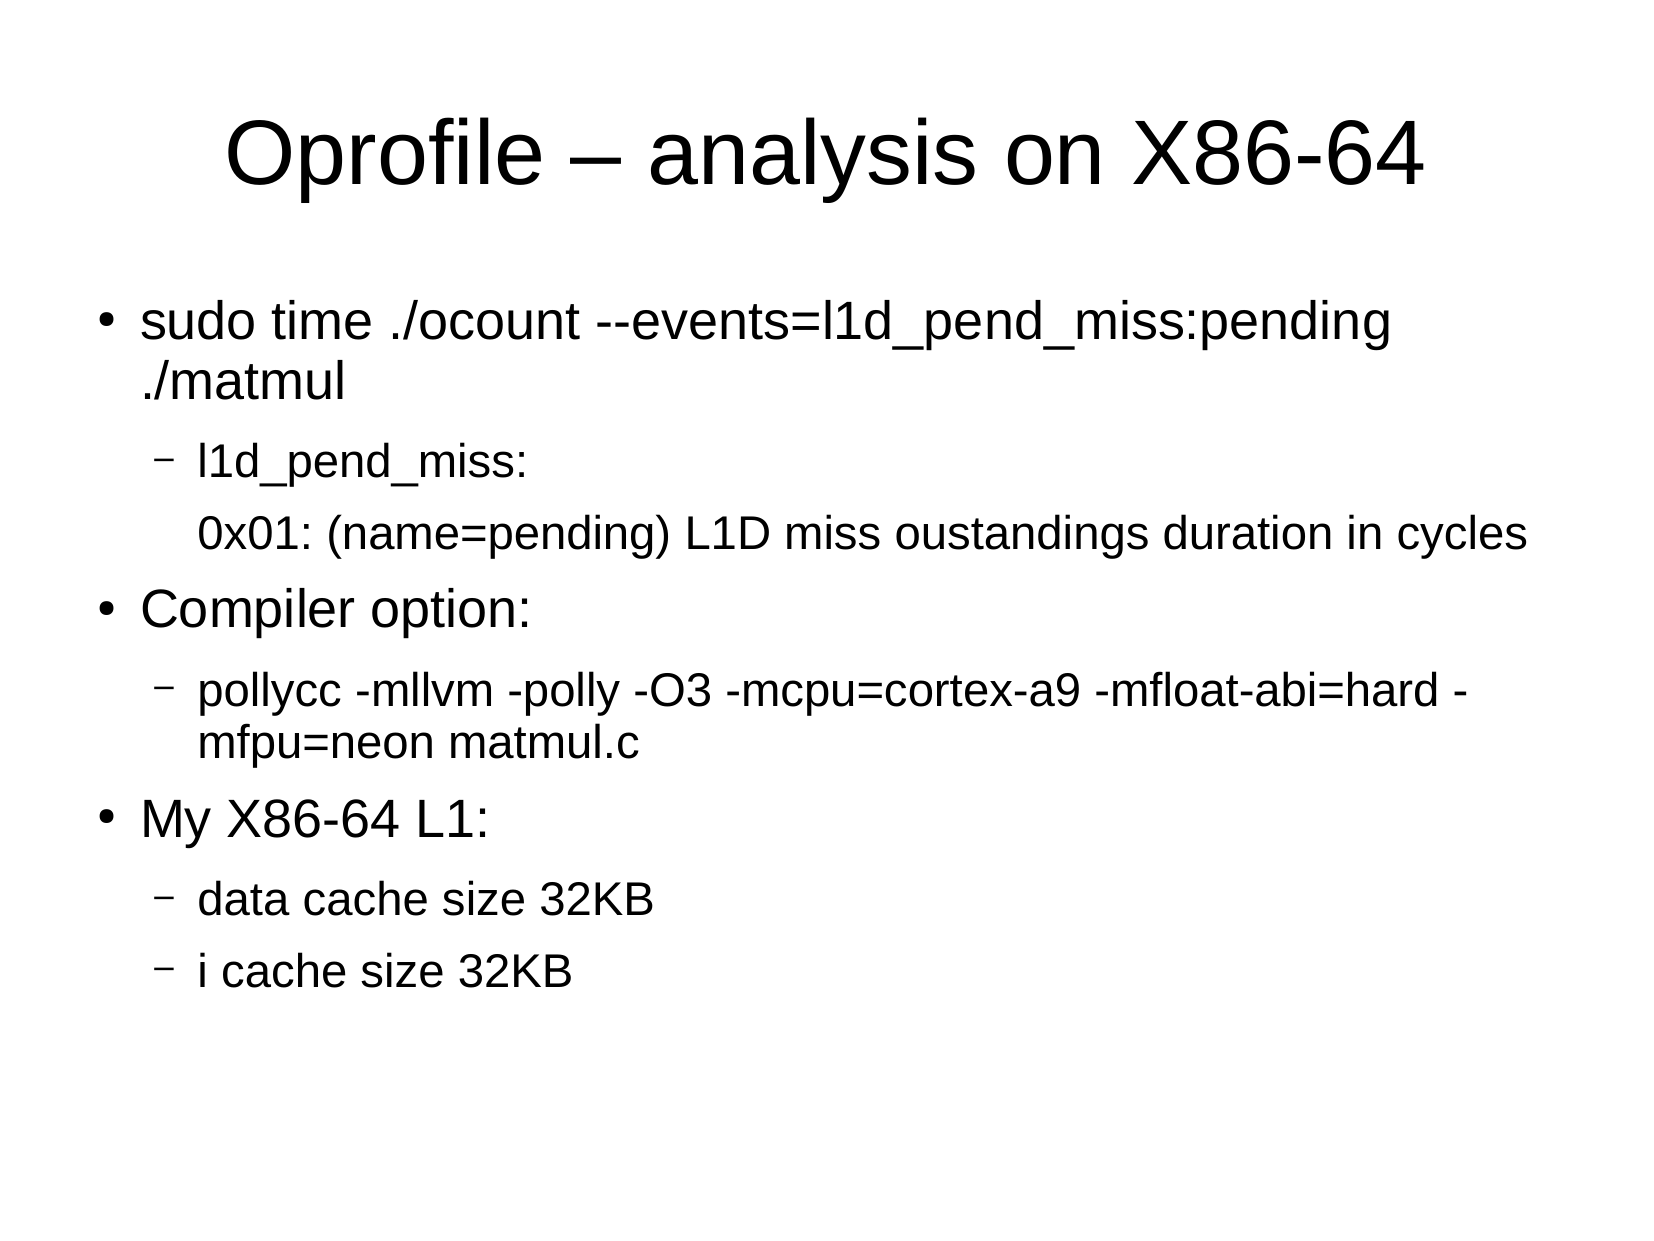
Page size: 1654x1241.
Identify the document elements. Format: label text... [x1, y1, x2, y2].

title Oprofile – analysis on X86-64 [82, 49, 1571, 257]
list sudo time ./ocount --events=l1d_pend_miss:pending ./matmul l1d_pend_miss: 0x01: (name=pending) L1D miss oustandings duration in cycles Compiler option: pollycc -mllvm -polly -O3 -mcpu=cortex-a9 -mfloat-abi=hard -mfpu=neon matmul.c My X86-64 L1: data cache size 32KB i cache size 32KB [82, 290, 1538, 1010]
